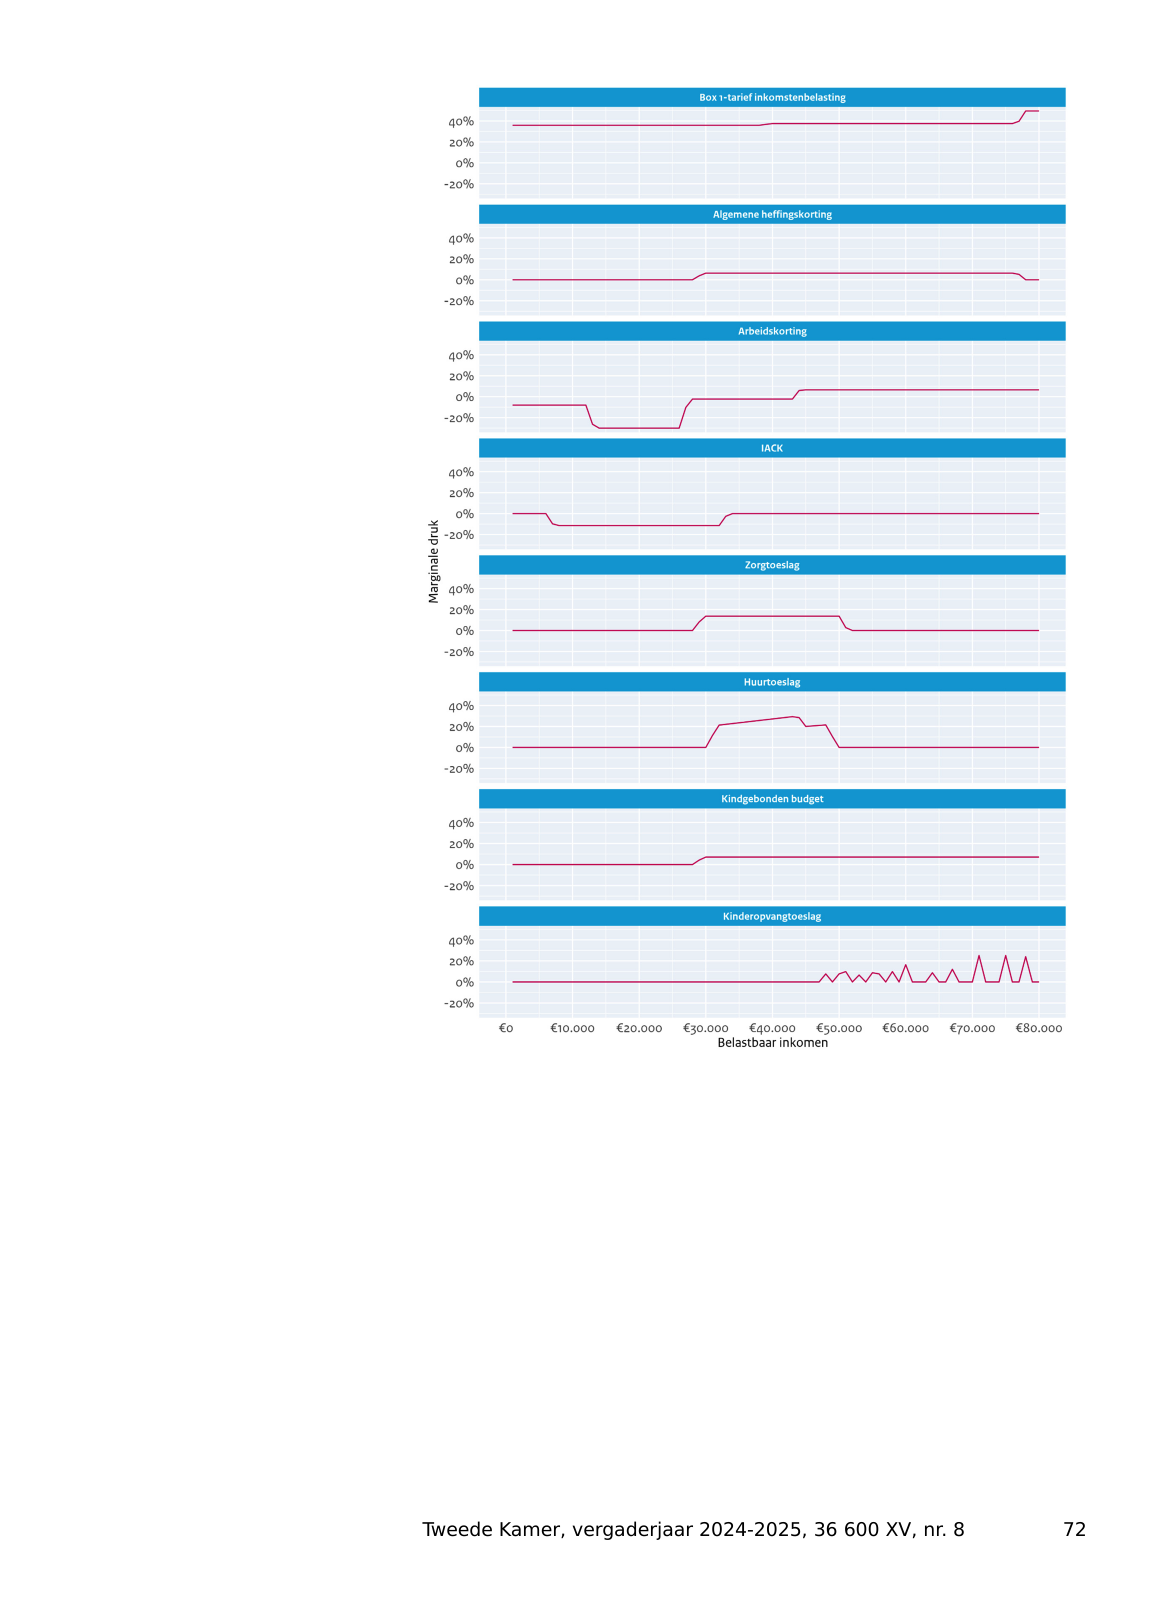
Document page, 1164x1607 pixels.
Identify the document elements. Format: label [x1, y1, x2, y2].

picture [422, 81, 1072, 1056]
